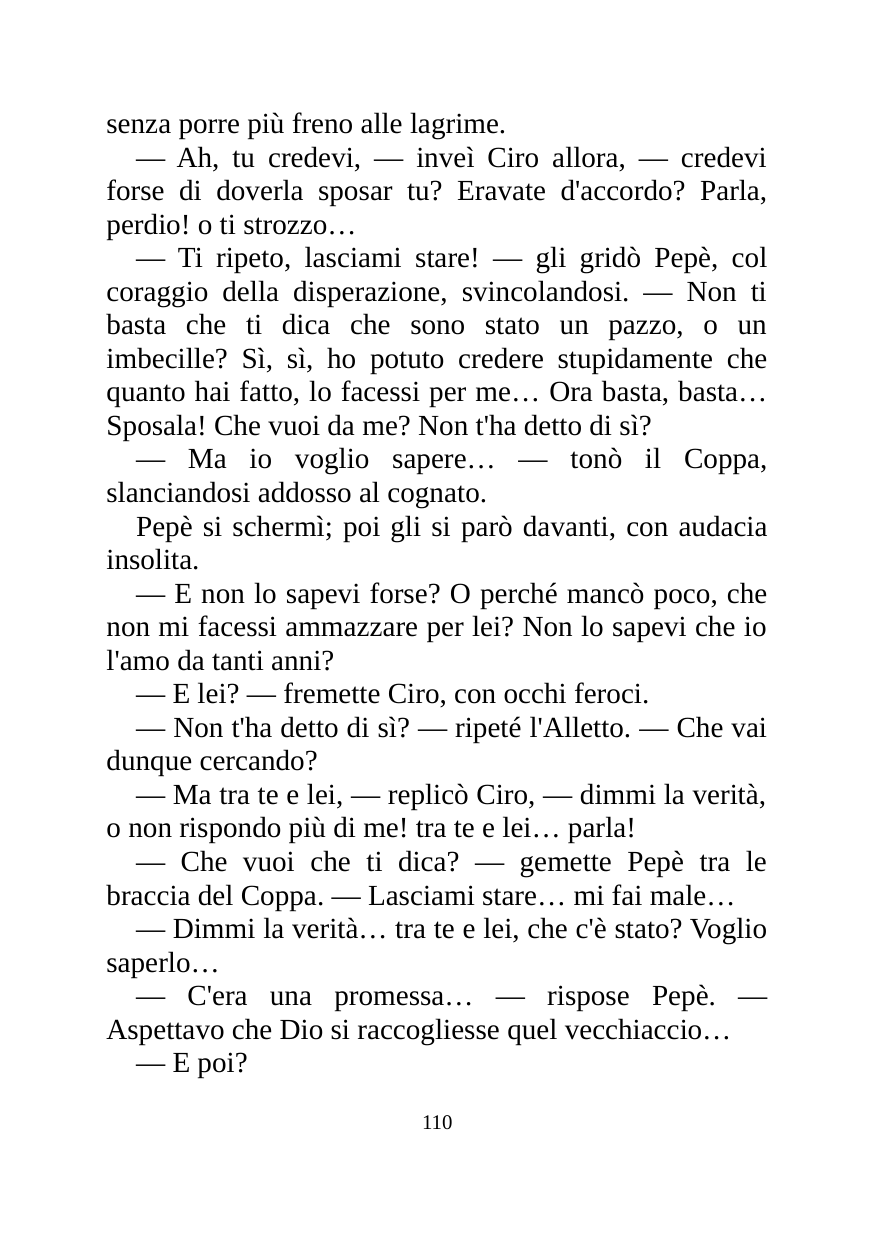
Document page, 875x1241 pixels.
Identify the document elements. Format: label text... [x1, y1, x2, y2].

text — Ah, tu credevi, — inveì Ciro allora, — credevi forse di doverla sposar tu? Eravate d'accordo? Parla, perdio! o ti strozzo… [106, 140, 768, 240]
text — Dimmi la verità… tra te e lei, che c'è stato? Voglio saperlo… [106, 911, 768, 978]
text — Ti ripeto, lasciami stare! — gli gridò Pepè, col coraggio della disperazione, svincolandosi. — Non ti basta che ti dica che sono stato un pazzo, o un imbecille? Sì, sì, ho potuto credere stupidamente che quanto hai fatto, lo facessi per me… Ora basta, basta… Sposala! Che vuoi da me? Non t'ha detto di sì? [106, 240, 768, 442]
text — Che vuoi che ti dica? — gemette Pepè tra le braccia del Coppa. — Lasciami stare… mi fai male… [106, 844, 768, 911]
text — Non t'ha detto di sì? — ripeté l'Alletto. — Che vai dunque cercando? [106, 710, 768, 777]
text — C'era una promessa… — rispose Pepè. — Aspettavo che Dio si raccogliesse quel vecchiaccio… [106, 978, 768, 1045]
text Pepè si schermì; poi gli si parò davanti, con audacia insolita. [106, 509, 768, 576]
text — E non lo sapevi forse? O perché mancò poco, che non mi facessi ammazzare per lei? Non lo sapevi che io l'amo da tanti anni? [106, 576, 768, 676]
text — E poi? [106, 1045, 768, 1079]
text — Ma tra te e lei, — replicò Ciro, — dimmi la verità, o non rispondo più di me! tra te e lei… parla! [106, 777, 768, 844]
text — Ma io voglio sapere… — tonò il Coppa, slanciandosi addosso al cognato. [106, 442, 768, 509]
text senza porre più freno alle lagrime. [106, 106, 768, 140]
text — E lei? — fremette Ciro, con occhi feroci. [106, 676, 768, 710]
